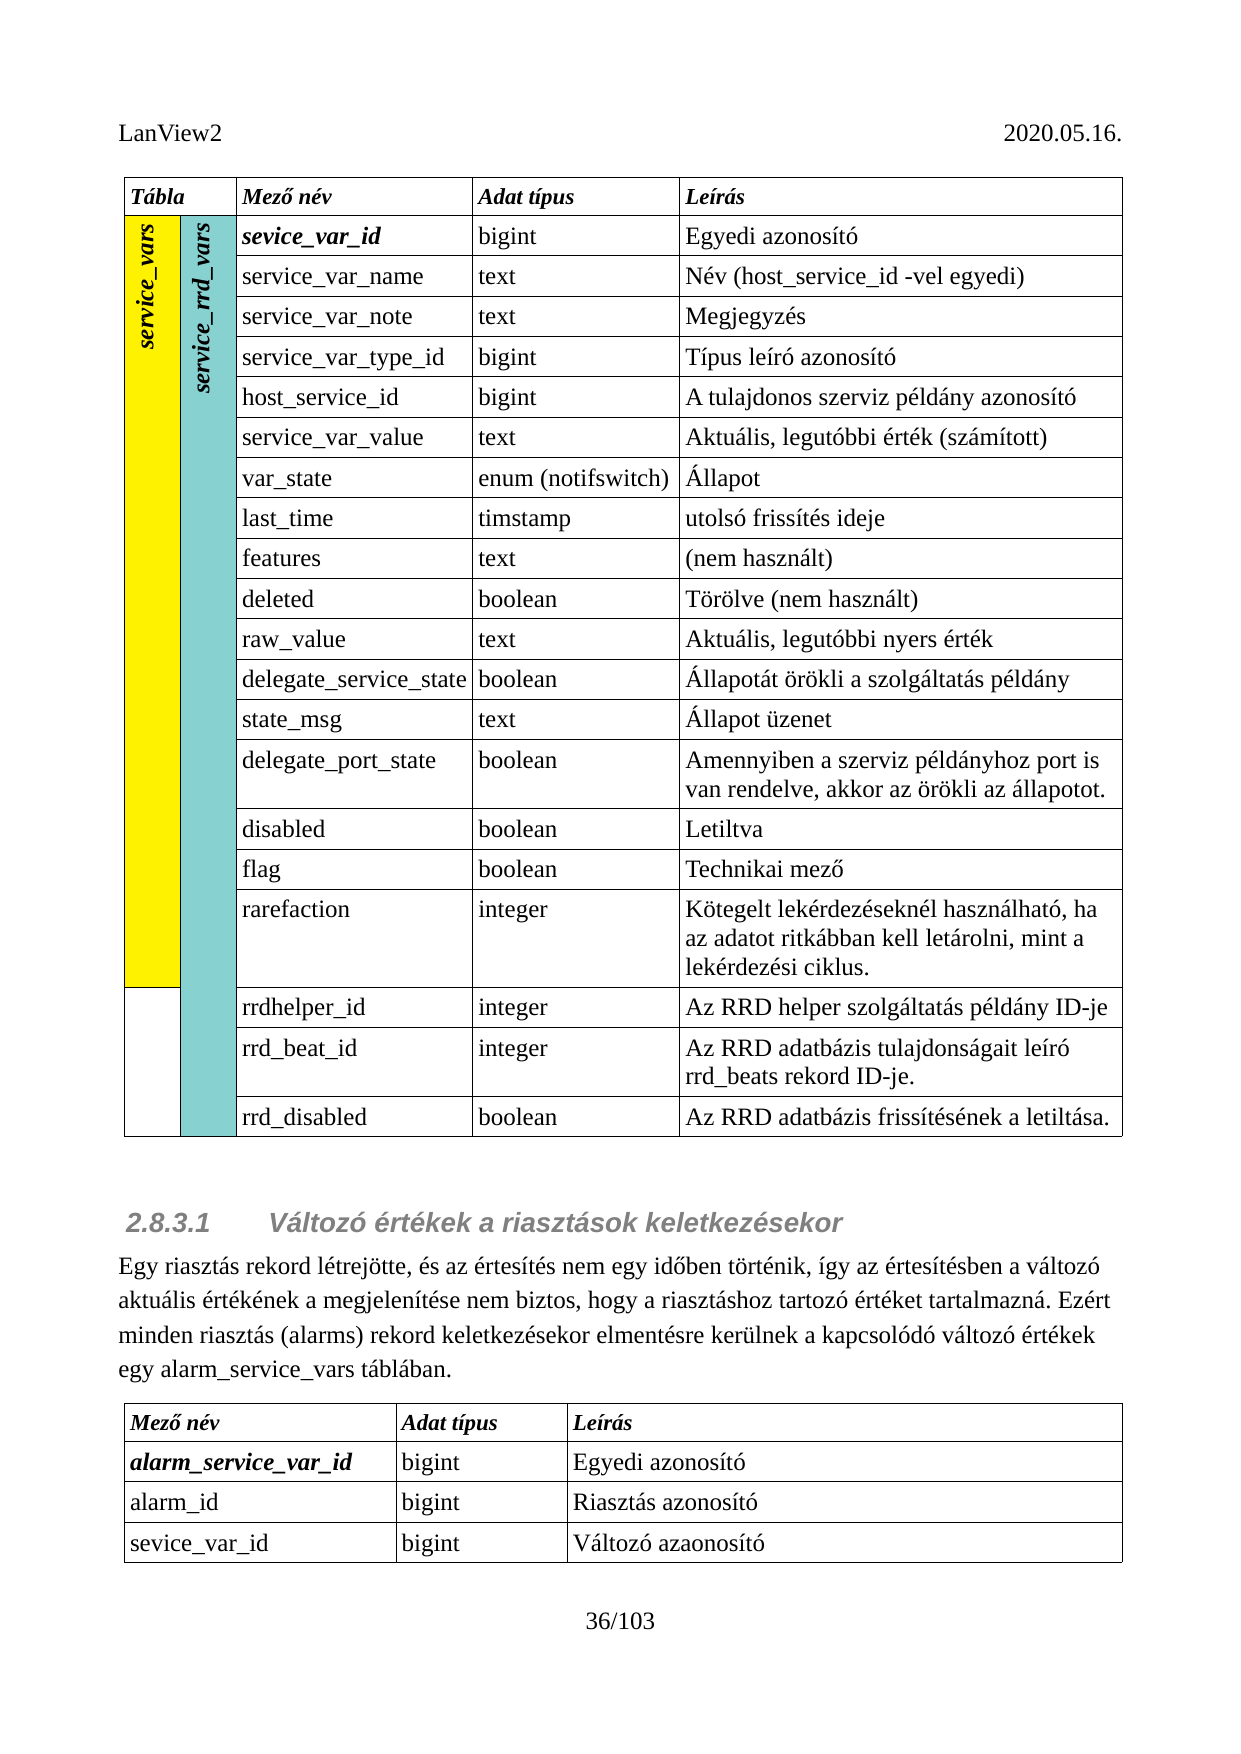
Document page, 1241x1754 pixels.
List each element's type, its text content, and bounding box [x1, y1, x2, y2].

table_cell sevice_var_id [125, 1523, 396, 1562]
table_cell rrdhelper_id [237, 988, 472, 1027]
table_cell boolean [473, 850, 679, 889]
table_cell Aktuális, legutóbbi érték (számított) [680, 418, 1122, 457]
table_cell bigint [397, 1482, 567, 1522]
table_cell utolsó frissítés ideje [680, 498, 1122, 537]
table_cell disabled [237, 809, 472, 848]
table_cell Letiltva [680, 809, 1122, 848]
table_cell alarm_id [125, 1482, 396, 1522]
table_header Mező név [237, 178, 472, 215]
table_cell boolean [473, 660, 679, 699]
table_cell [125, 988, 180, 1136]
text Egy riasztás rekord létrejötte, és az értesítés nem egy időben történik, így az értesítésben a változó aktuális értékének a megjelenítése nem biztos, hogy a riasztáshoz tartozó értéket tartalmazná. Ezért minden riasztás (alarms) rekord keletkezésekor elmentésre kerülnek a kapcsolódó változó értékek egy alarm_service_vars táblában. [118, 1251, 1122, 1383]
table_cell Egyedi azonosító [680, 216, 1122, 255]
table_cell boolean [473, 809, 679, 848]
table_cell integer [473, 1028, 679, 1096]
table_cell text [473, 256, 679, 296]
table_cell features [237, 539, 472, 578]
table_cell deleted [237, 579, 472, 618]
table_cell rarefaction [237, 890, 472, 987]
table_cell state_msg [237, 700, 472, 739]
table_cell text [473, 619, 679, 658]
table_cell service_var_type_id [237, 337, 472, 376]
table_cell A tulajdonos szerviz példány azonosító [680, 377, 1122, 417]
table_cell alarm_service_var_id [125, 1442, 396, 1481]
table_cell service_var_note [237, 297, 472, 336]
table_header Leírás [568, 1404, 1122, 1441]
table_cell var_state [237, 458, 472, 497]
table_cell bigint [473, 337, 679, 376]
table_cell Változó azaonosító [568, 1523, 1122, 1562]
table_header Tábla [125, 178, 236, 215]
table_header Adat típus [397, 1404, 567, 1441]
table_cell Megjegyzés [680, 297, 1122, 336]
table_cell text [473, 418, 679, 457]
table_cell raw_value [237, 619, 472, 658]
table_cell delegate_service_state [237, 660, 472, 699]
table_cell (nem használt) [680, 539, 1122, 578]
table_cell Törölve (nem használt) [680, 579, 1122, 618]
table_cell text [473, 539, 679, 578]
subtitle Változó értékek a riasztások keletkezésekor [118, 1206, 1122, 1238]
table_cell rrd_disabled [237, 1097, 472, 1136]
table_cell enum (notifswitch) [473, 458, 679, 497]
table_cell bigint [473, 216, 679, 255]
table_cell sevice_var_id [237, 216, 472, 255]
table_cell Állapot üzenet [680, 700, 1122, 739]
table_cell rrd_beat_id [237, 1028, 472, 1096]
table_cell boolean [473, 579, 679, 618]
table_cell text [473, 700, 679, 739]
table_cell service_var_name [237, 256, 472, 296]
table_cell bigint [473, 377, 679, 417]
table_cell Aktuális, legutóbbi nyers érték [680, 619, 1122, 658]
table_cell bigint [397, 1523, 567, 1562]
table_cell boolean [473, 1097, 679, 1136]
table_cell text [473, 297, 679, 336]
table_cell Amennyiben a szerviz példányhoz port is van rendelve, akkor az örökli az állapotot. [680, 740, 1122, 808]
table_cell host_service_id [237, 377, 472, 417]
table_cell bigint [397, 1442, 567, 1481]
table_cell integer [473, 988, 679, 1027]
table_cell Név (host_service_id -vel egyedi) [680, 256, 1122, 296]
table_cell Az RRD adatbázis tulajdonságait leíró rrd_beats rekord ID-je. [680, 1028, 1122, 1096]
table_cell boolean [473, 740, 679, 808]
table_cell delegate_port_state [237, 740, 472, 808]
table_cell timstamp [473, 498, 679, 537]
table_header Mező név [125, 1404, 396, 1441]
table_cell Technikai mező [680, 850, 1122, 889]
table_cell Típus leíró azonosító [680, 337, 1122, 376]
table_cell Riasztás azonosító [568, 1482, 1122, 1522]
table_cell Állapot [680, 458, 1122, 497]
table_header Leírás [680, 178, 1122, 215]
table_cell Az RRD helper szolgáltatás példány ID-je [680, 988, 1122, 1027]
table_cell Az RRD adatbázis frissítésének a letiltása. [680, 1097, 1122, 1136]
table_cell service_rrd_vars [181, 216, 236, 1136]
table_cell last_time [237, 498, 472, 537]
table_cell service_var_value [237, 418, 472, 457]
table_cell Kötegelt lekérdezéseknél használható, ha az adatot ritkábban kell letárolni, mint a lekérdezési ciklus. [680, 890, 1122, 987]
table_cell Egyedi azonosító [568, 1442, 1122, 1481]
table_cell flag [237, 850, 472, 889]
table_header Adat típus [473, 178, 679, 215]
table_cell integer [473, 890, 679, 987]
table_cell service_vars [125, 216, 180, 987]
table_cell Állapotát örökli a szolgáltatás példány [680, 660, 1122, 699]
